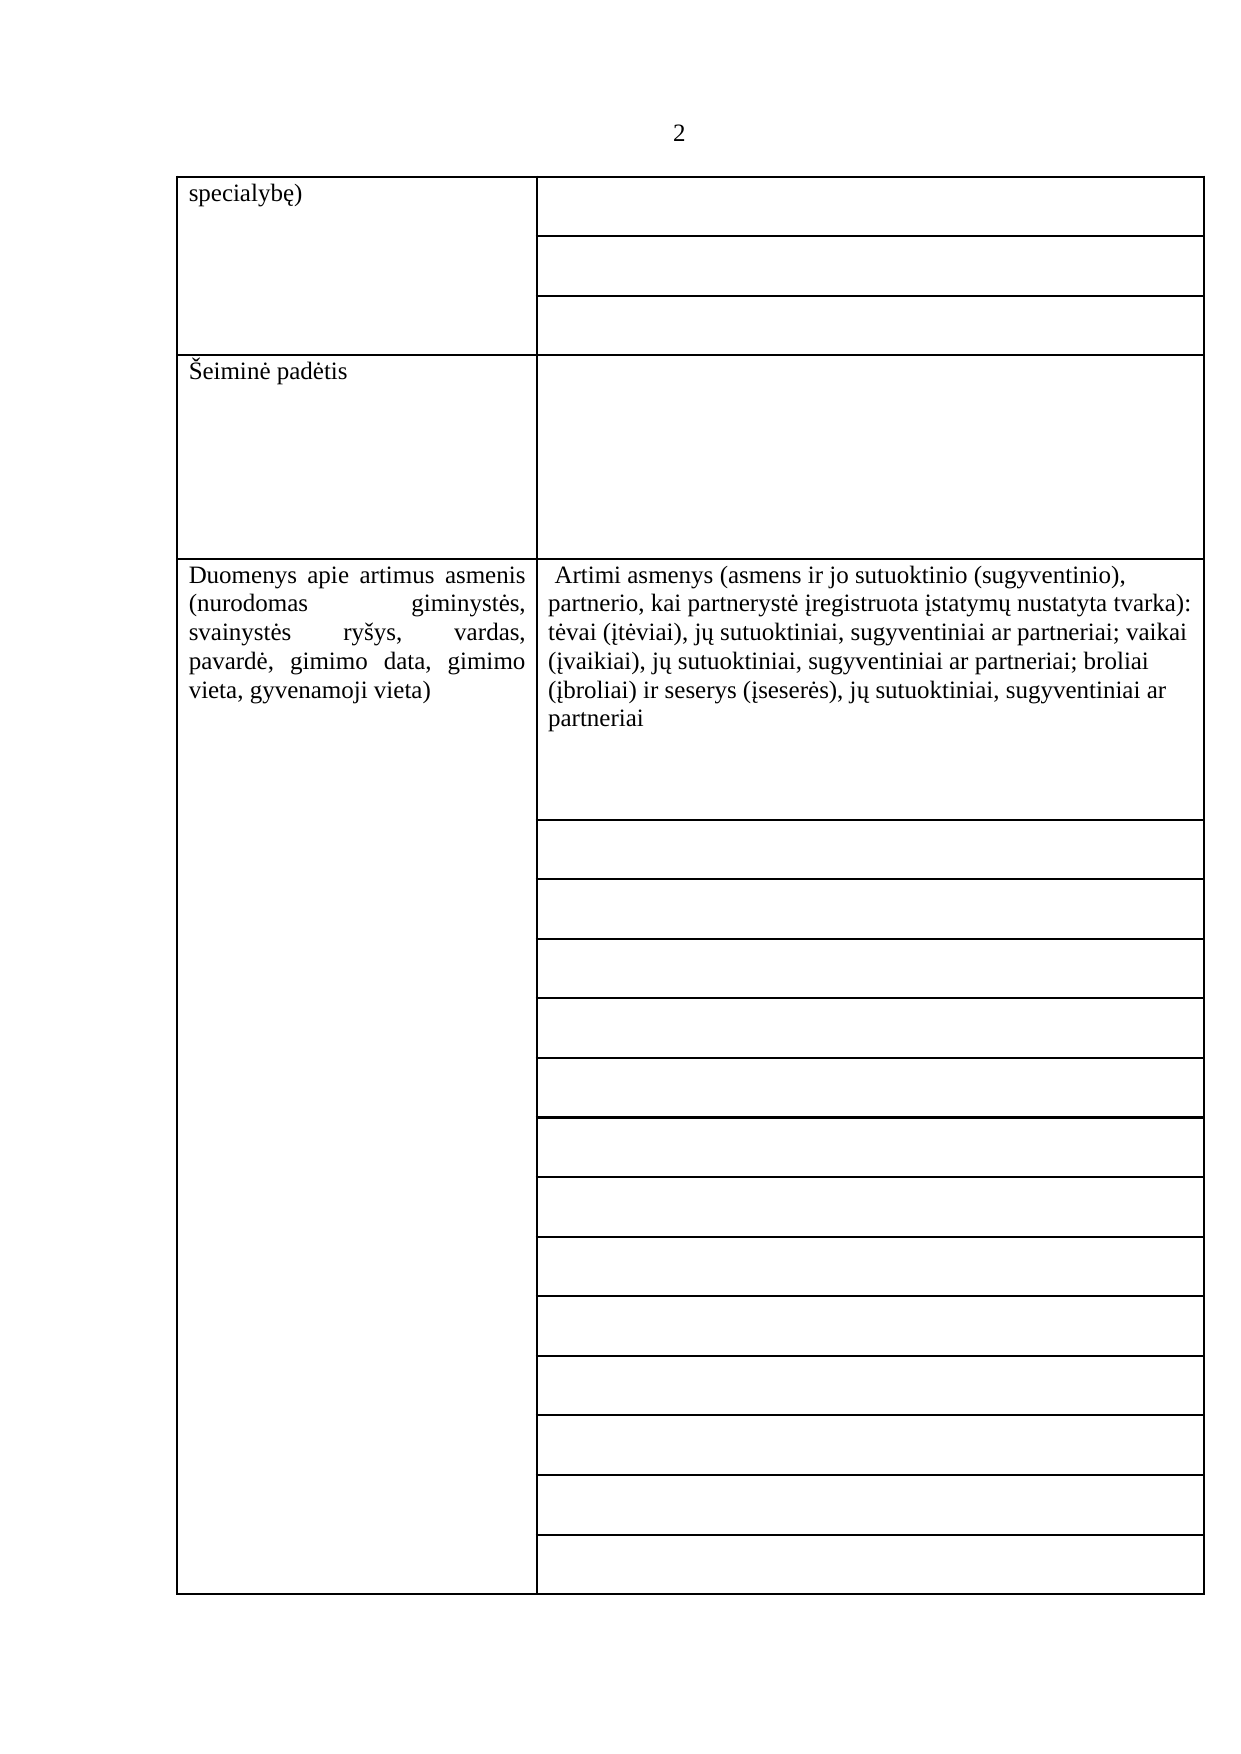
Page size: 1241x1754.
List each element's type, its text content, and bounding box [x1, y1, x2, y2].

table_cell [538, 297, 1203, 354]
table_cell [538, 940, 1203, 997]
table_cell [538, 1119, 1203, 1176]
table_cell [538, 880, 1203, 938]
table_cell [538, 178, 1203, 235]
table_cell [538, 356, 1203, 558]
table_cell Šeiminė padėtis [178, 356, 536, 558]
table_cell Artimi asmenys (asmens ir jo sutuoktinio (sugyventinio), partnerio, kai partnerystė įregistruota įstatymų nustatyta tvarka): tėvai (įtėviai), jų sutuoktiniai, sugyventiniai ar partneriai; vaikai (įvaikiai), jų sutuoktiniai, sugyventiniai ar partneriai; broliai (įbroliai) ir seserys (įseserės), jų sutuoktiniai, sugyventiniai ar partneriai [538, 560, 1203, 818]
table_cell [538, 1059, 1203, 1116]
table_cell [538, 1476, 1203, 1533]
table_cell [538, 1416, 1203, 1474]
table_cell [538, 1357, 1203, 1414]
table_cell [538, 999, 1203, 1057]
table_cell Duomenys apie artimus asmenis (nurodomas giminystės, svainystės ryšys, vardas, pavardė, gimimo data, gimimo vieta, gyvenamoji vieta) [178, 560, 536, 1593]
table_cell [538, 1297, 1203, 1355]
table_cell specialybę) [178, 178, 536, 354]
table_cell [538, 1238, 1203, 1295]
table_cell [538, 1536, 1203, 1593]
table_cell [538, 1178, 1203, 1236]
table_cell [538, 821, 1203, 878]
table_cell [538, 237, 1203, 295]
